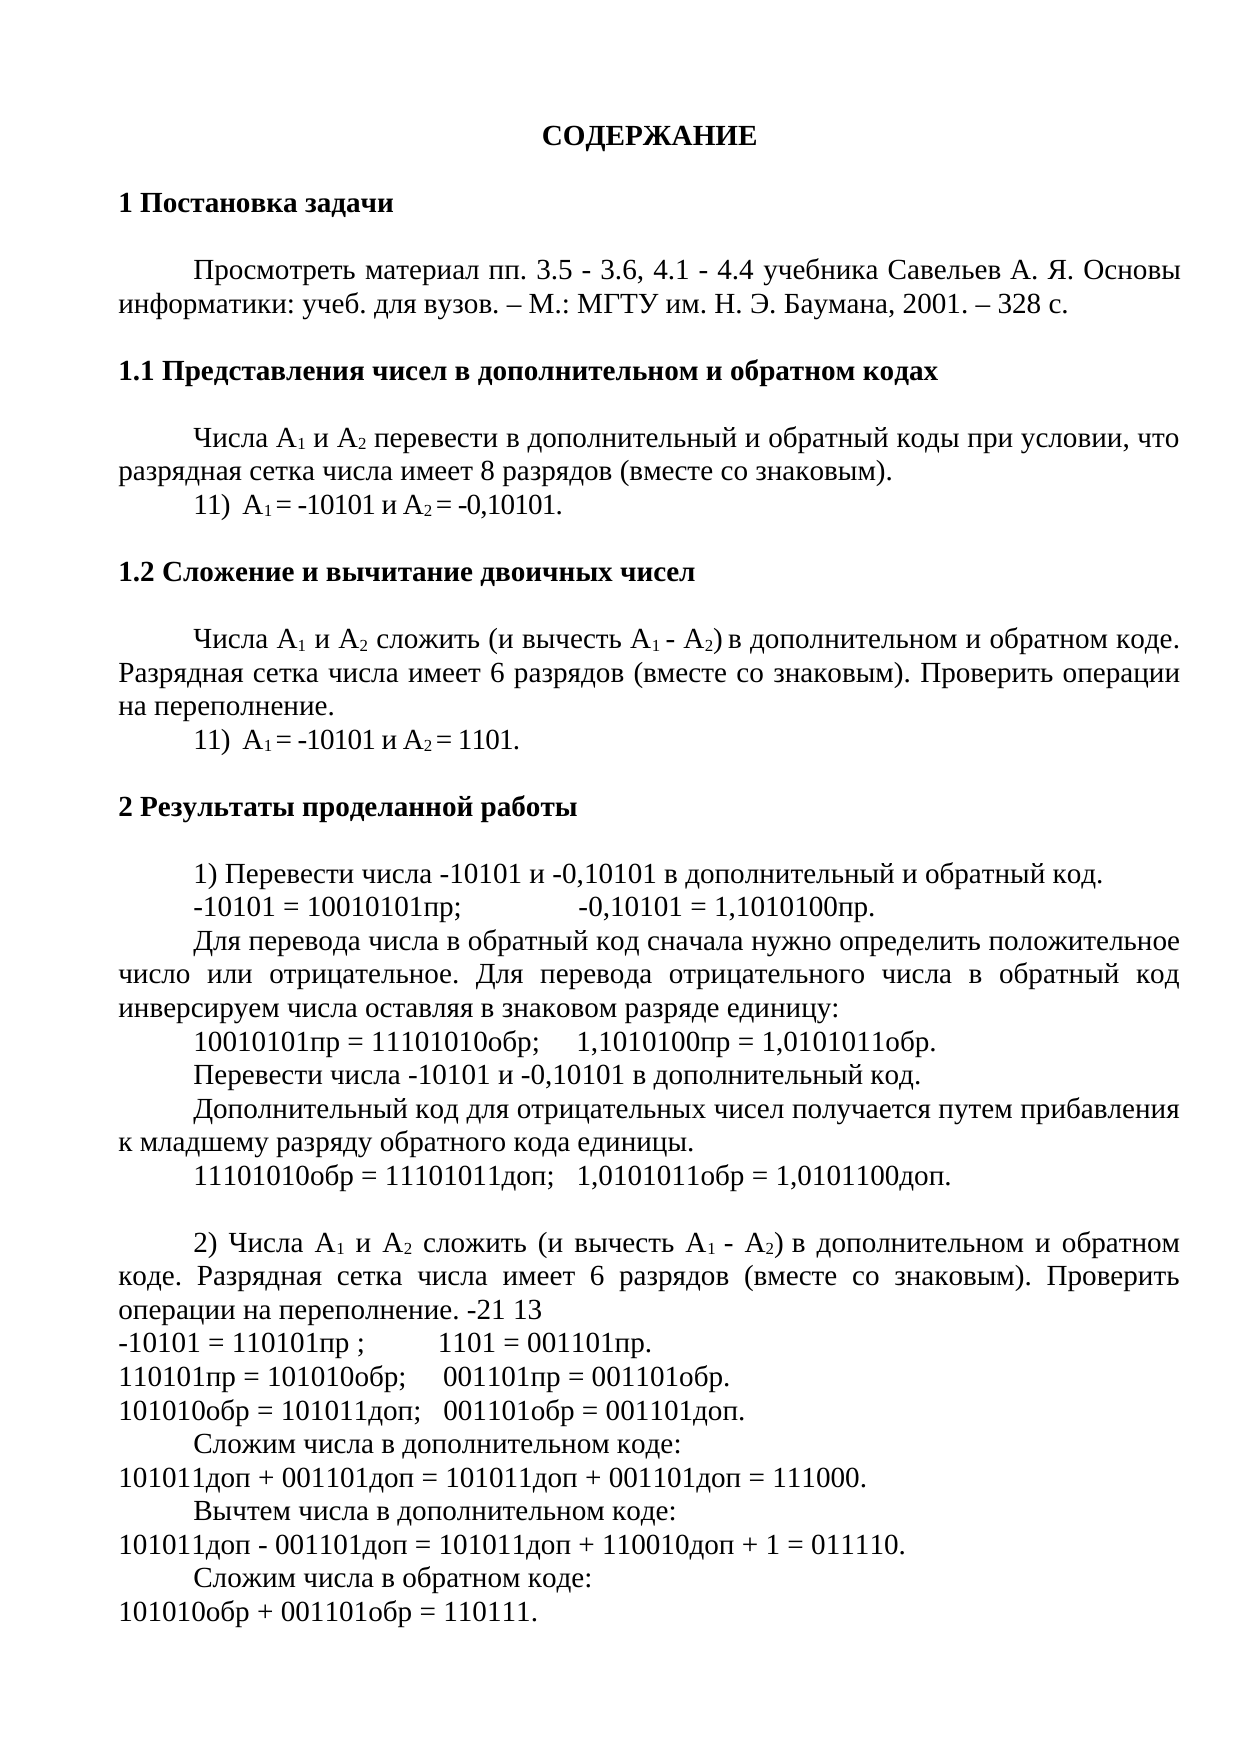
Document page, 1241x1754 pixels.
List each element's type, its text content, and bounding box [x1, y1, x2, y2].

text Дополнительный код для отрицательных чисел получается путем прибавления к младшему разряду обратного кода единицы. [118, 1091, 1181, 1158]
text Для перевода числа в обратный код сначала нужно определить положительное число или отрицательное. Для перевода отрицательного числа в обратный код инверсируем числа оставляя в знаковом разряде единицу: [118, 923, 1181, 1024]
text 1) Перевести числа -10101 и -0,10101 в дополнительный и обратный код. [118, 856, 1181, 889]
text 101011доп + 001101доп = 101011доп + 001101доп = 111000. [118, 1460, 1181, 1493]
text 101011доп - 001101доп = 101011доп + 110010доп + 1 = 011110. [118, 1527, 1181, 1560]
text 11101010обр = 11101011доп; 1,0101011обр = 1,0101100доп. [118, 1158, 1181, 1191]
text 2 Результаты проделанной работы [118, 789, 1181, 822]
text 10010101пр = 11101010обр; 1,1010100пр = 1,0101011обр. [118, 1024, 1181, 1057]
text Просмотреть материал пп. 3.5 - 3.6, 4.1 - 4.4 учебника Савельев А. Я. Основы информатики: учеб. для вузов. – М.: МГТУ им. Н. Э. Баумана, 2001. – 328 с. [118, 252, 1181, 319]
list Сложение и вычитание двоичных чисел [118, 554, 1181, 588]
text СОДЕРЖАНИЕ [118, 118, 1181, 152]
text 11) А1 = -10101 и А2 = -0,10101. [118, 487, 1181, 521]
text Перевести числа -10101 и -0,10101 в дополнительный код. [118, 1057, 1181, 1091]
text 2) Числа А1 и А2 сложить (и вычесть А1 - А2) в дополнительном и обратном коде. Разрядная сетка числа имеет 6 разрядов (вместе со знаковым). Проверить операции на переполнение. -21 13 [118, 1225, 1181, 1326]
text Числа А1 и А2 сложить (и вычесть А1 - А2) в дополнительном и обратном коде. Разрядная сетка числа имеет 6 разрядов (вместе со знаковым). Проверить операции на переполнение. [118, 621, 1181, 722]
text 11) А1 = -10101 и А2 = 1101. [118, 722, 1181, 755]
list Представления чисел в дополнительном и обратном кодах [118, 353, 1181, 386]
text 1 Постановка задачи [118, 185, 1181, 219]
text Числа А1 и А2 перевести в дополнительный и обратный коды при условии, что разрядная сетка числа имеет 8 разрядов (вместе со знаковым). [118, 420, 1181, 487]
text 110101пр = 101010обр; 001101пр = 001101обр. [118, 1359, 1181, 1393]
text -10101 = 110101пр ; 1101 = 001101пр. [118, 1326, 1181, 1359]
text 101010обр + 001101обр = 110111. [118, 1594, 1181, 1627]
text Сложим числа в обратном коде: [118, 1560, 1181, 1594]
text Сложим числа в дополнительном коде: [118, 1426, 1181, 1460]
text -10101 = 10010101пр; -0,10101 = 1,1010100пр. [118, 889, 1181, 923]
text 101010обр = 101011доп; 001101обр = 001101доп. [118, 1393, 1181, 1426]
text Вычтем числа в дополнительном коде: [118, 1493, 1181, 1527]
